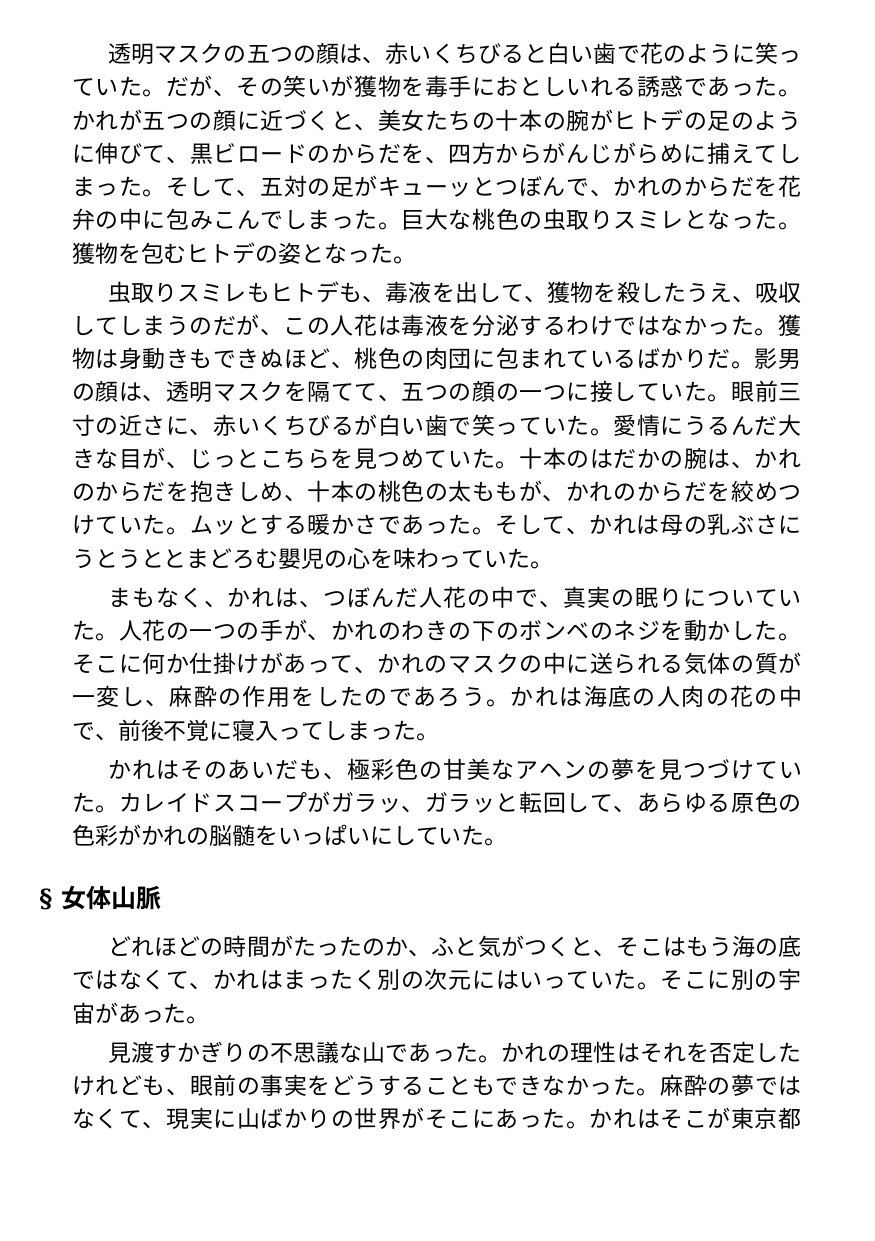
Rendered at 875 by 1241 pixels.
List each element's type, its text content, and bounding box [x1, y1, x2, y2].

text どれほどの時間がたったのか、ふと気がつくと、そこはもう海の底ではなくて、かれはまったく別の次元にはいっていた。そこに別の宇宙があった。 [72, 929, 802, 1029]
text かれはそのあいだも、極彩色の甘美なアヘンの夢を見つづけていた。カレイドスコープがガラッ、ガラッと転回して、あらゆる原色の色彩がかれの脳髄をいっぱいにしていた。 [72, 752, 802, 851]
text 透明マスクの五つの顔は、赤いくちびると白い歯で花のように笑っていた。だが、その笑いが獲物を毒手におとしいれる誘惑であった。かれが五つの顔に近づくと、美女たちの十本の腕がヒトデの足のように伸びて、黒ビロードのからだを、四方からがんじがらめに捕えてしまった。そして、五対の足がキューッとつぼんで、かれのからだを花弁の中に包みこんでしまった。巨大な桃色の虫取りスミレとなった。獲物を包むヒトデの姿となった。 [72, 36, 802, 269]
text まもなく、かれは、つぼんだ人花の中で、真実の眠りについていた。人花の一つの手が、かれのわきの下のボンベのネジを動かした。そこに何か仕掛けがあって、かれのマスクの中に送られる気体の質が一変し、麻酔の作用をしたのであろう。かれは海底の人肉の花の中で、前後不覚に寝入ってしまった。 [72, 579, 802, 746]
text 見渡すかぎりの不思議な山であった。かれの理性はそれを否定したけれども、眼前の事実をどうすることもできなかった。麻酔の夢ではなくて、現実に山ばかりの世界がそこにあった。かれはそこが東京都 [72, 1035, 802, 1134]
text 虫取りスミレもヒトデも、毒液を出して、獲物を殺したうえ、吸収してしまうのだが、この人花は毒液を分泌するわけではなかった。獲物は身動きもできぬほど、桃色の肉団に包まれているばかりだ。影男の顔は、透明マスクを隔てて、五つの顔の一つに接していた。眼前三寸の近さに、赤いくちびるが白い歯で笑っていた。愛情にうるんだ大きな目が、じっとこちらを見つめていた。十本のはだかの腕は、かれのからだを抱きしめ、十本の桃色の太ももが、かれのからだを絞めつけていた。ムッとする暖かさであった。そして、かれは母の乳ぶさにうとうととまどろむ嬰児の心を味わっていた。 [72, 274, 802, 574]
subtitle § 女体山脈 [36, 875, 838, 917]
